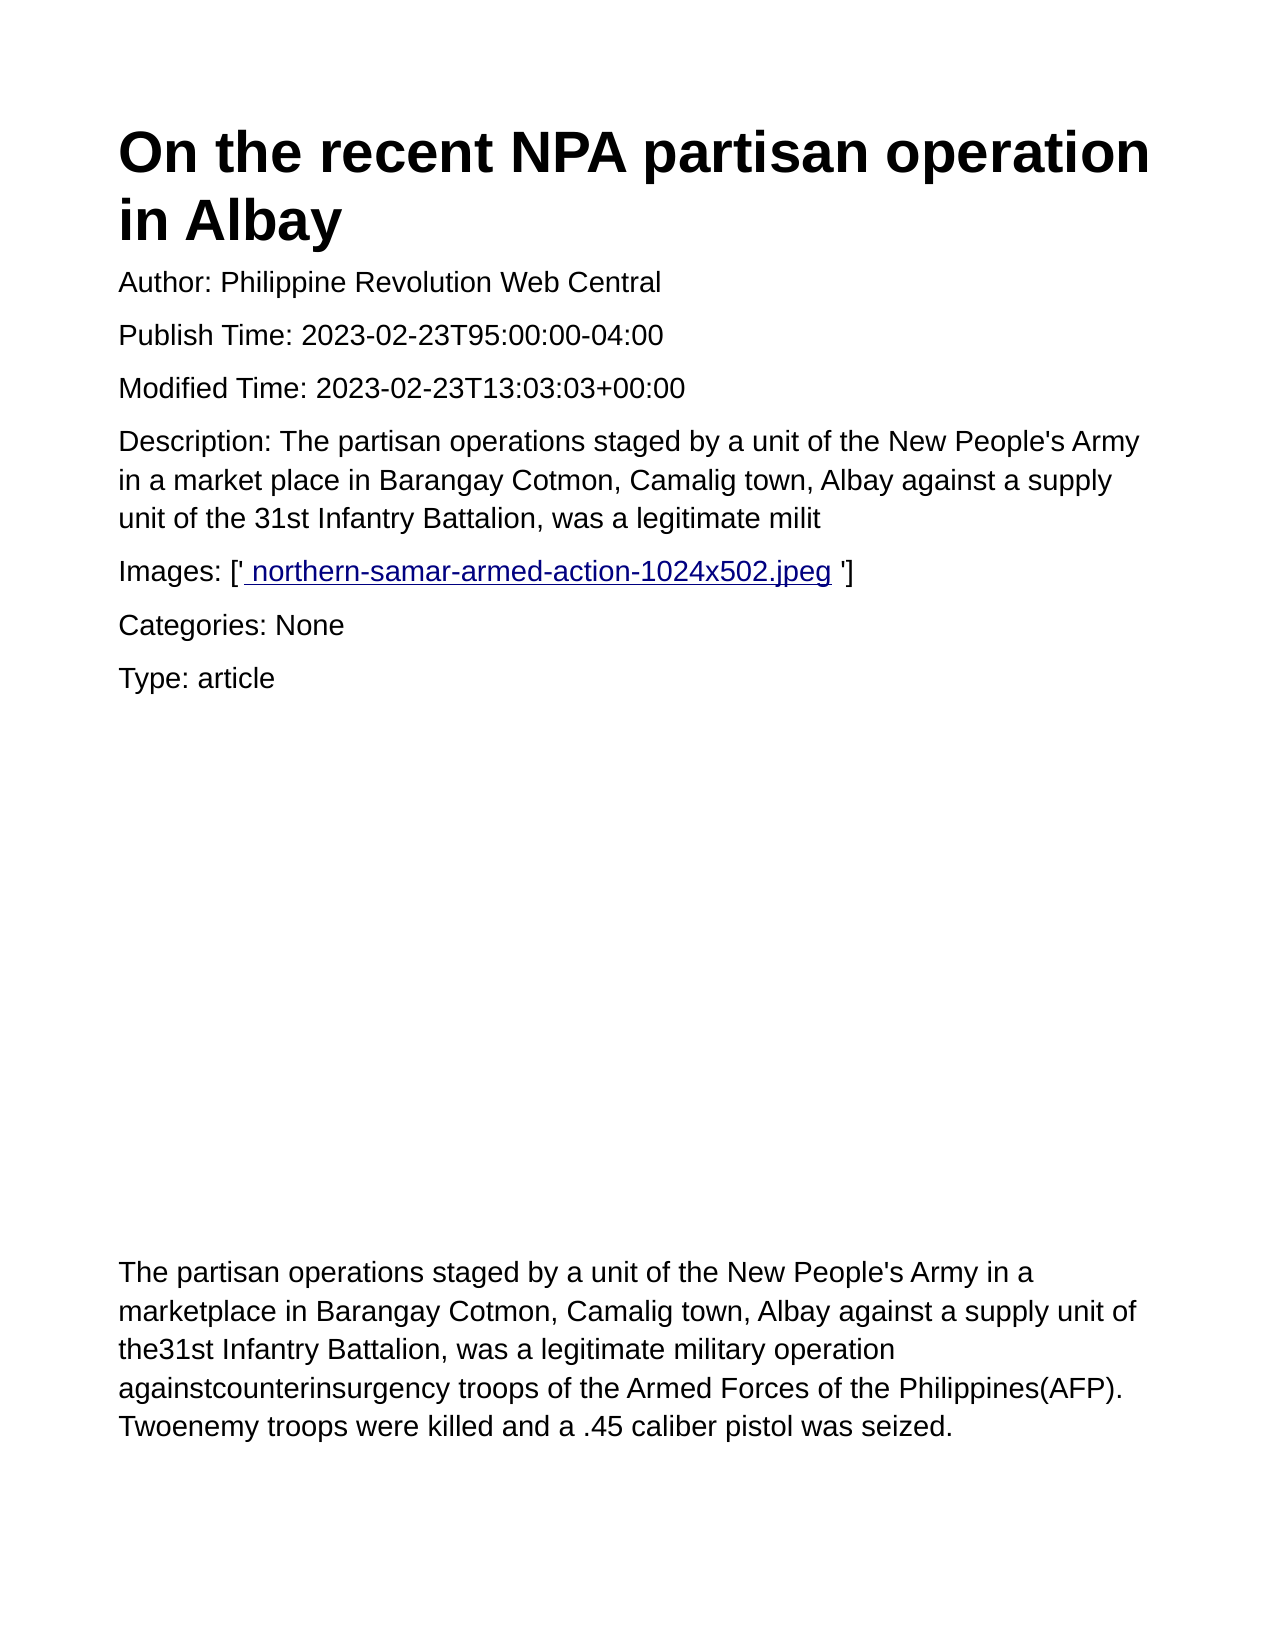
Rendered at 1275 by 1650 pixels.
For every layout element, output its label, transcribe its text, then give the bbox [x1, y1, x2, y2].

text Author: Philippine Revolution Web Central [118, 265, 1157, 298]
text The partisan operations staged by a unit of the New People's Army in a marketplace in Barangay Cotmon, Camalig town, Albay against a supply unit of the31st Infantry Battalion, was a legitimate military operation againstcounterinsurgency troops of the Armed Forces of the Philippines(AFP). Twoenemy troops were killed and a .45 caliber pistol was seized. [118, 714, 1157, 1443]
subtitle On the recent NPA partisan operation in Albay [118, 118, 1157, 252]
text Publish Time: 2023-02-23T95:00:00-04:00 [118, 318, 1157, 351]
text Type: article [118, 661, 1157, 694]
text Description: The partisan operations staged by a unit of the New People's Army in a market place in Barangay Cotmon, Camalig town, Albay against a supply unit of the 31st Infantry Battalion, was a legitimate milit [118, 424, 1157, 535]
text Images: [' northern-samar-armed-action-1024x502.jpeg '] [118, 554, 1157, 588]
text Modified Time: 2023-02-23T13:03:03+00:00 [118, 371, 1157, 404]
text Categories: None [118, 607, 1157, 641]
